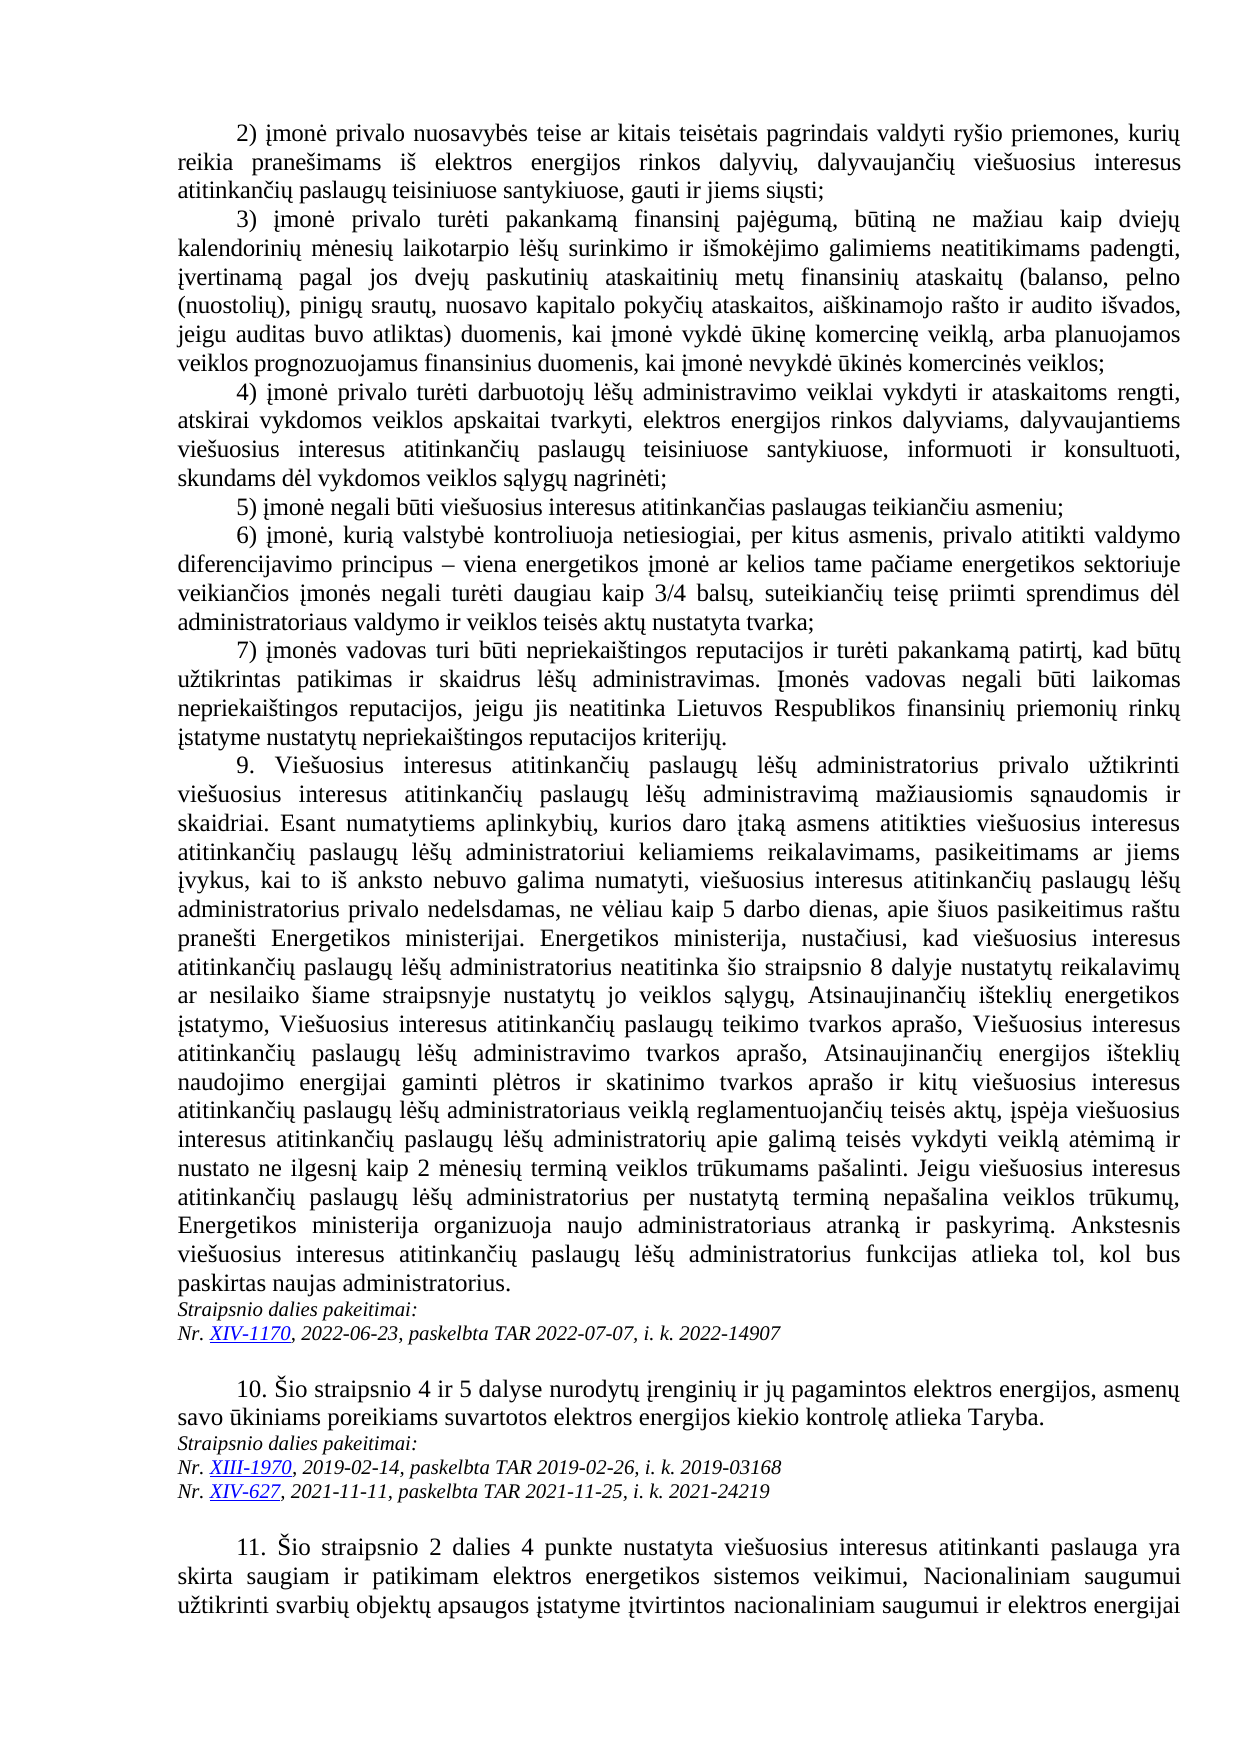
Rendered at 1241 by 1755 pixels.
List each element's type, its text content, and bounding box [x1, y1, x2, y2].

text 7) įmonės vadovas turi būti nepriekaištingos reputacijos ir turėti pakankamą patirtį, kad būtų užtikrintas patikimas ir skaidrus lėšų administravimas. Įmonės vadovas negali būti laikomas nepriekaištingos reputacijos, jeigu jis neatitinka Lietuvos Respublikos finansinių priemonių rinkų įstatyme nustatytų nepriekaištingos reputacijos kriterijų. [177, 636, 1181, 751]
text Straipsnio dalies pakeitimai: [177, 1297, 1181, 1321]
text 5) įmonė negali būti viešuosius interesus atitinkančias paslaugas teikiančiu asmeniu; [177, 492, 1181, 521]
text 10. Šio straipsnio 4 ir 5 dalyse nurodytų įrenginių ir jų pagamintos elektros energijos, asmenų savo ūkiniams poreikiams suvartotos elektros energijos kiekio kontrolę atlieka Taryba. [177, 1374, 1181, 1431]
text Nr. XIII-1970, 2019-02-14, paskelbta TAR 2019-02-26, i. k. 2019-03168 [177, 1455, 1181, 1479]
text Straipsnio dalies pakeitimai: [177, 1431, 1181, 1455]
text 2) įmonė privalo nuosavybės teise ar kitais teisėtais pagrindais valdyti ryšio priemones, kurių reikia pranešimams iš elektros energijos rinkos dalyvių, dalyvaujančių viešuosius interesus atitinkančių paslaugų teisiniuose santykiuose, gauti ir jiems siųsti; [177, 118, 1181, 204]
text 11. Šio straipsnio 2 dalies 4 punkte nustatyta viešuosius interesus atitinkanti paslauga yra skirta saugiam ir patikimam elektros energetikos sistemos veikimui, Nacionaliniam saugumui užtikrinti svarbių objektų apsaugos įstatyme įtvirtintos nacionaliniam saugumui ir elektros energijai [177, 1532, 1181, 1618]
text Nr. XIV-1170, 2022-06-23, paskelbta TAR 2022-07-07, i. k. 2022-14907 [177, 1321, 1181, 1345]
text Nr. XIV-627, 2021-11-11, paskelbta TAR 2021-11-25, i. k. 2021-24219 [177, 1479, 1181, 1503]
text 3) įmonė privalo turėti pakankamą finansinį pajėgumą, būtiną ne mažiau kaip dviejų kalendorinių mėnesių laikotarpio lėšų surinkimo ir išmokėjimo galimiems neatitikimams padengti, įvertinamą pagal jos dvejų paskutinių ataskaitinių metų finansinių ataskaitų (balanso, pelno (nuostolių), pinigų srautų, nuosavo kapitalo pokyčių ataskaitos, aiškinamojo rašto ir audito išvados, jeigu auditas buvo atliktas) duomenis, kai įmonė vykdė ūkinę komercinę veiklą, arba planuojamos veiklos prognozuojamus finansinius duomenis, kai įmonė nevykdė ūkinės komercinės veiklos; [177, 204, 1181, 377]
text 9. Viešuosius interesus atitinkančių paslaugų lėšų administratorius privalo užtikrinti viešuosius interesus atitinkančių paslaugų lėšų administravimą mažiausiomis sąnaudomis ir skaidriai. Esant numatytiems aplinkybių, kurios daro įtaką asmens atitikties viešuosius interesus atitinkančių paslaugų lėšų administratoriui keliamiems reikalavimams, pasikeitimams ar jiems įvykus, kai to iš anksto nebuvo galima numatyti, viešuosius interesus atitinkančių paslaugų lėšų administratorius privalo nedelsdamas, ne vėliau kaip 5 darbo dienas, apie šiuos pasikeitimus raštu pranešti Energetikos ministerijai. Energetikos ministerija, nustačiusi, kad viešuosius interesus atitinkančių paslaugų lėšų administratorius neatitinka šio straipsnio 8 dalyje nustatytų reikalavimų ar nesilaiko šiame straipsnyje nustatytų jo veiklos sąlygų, Atsinaujinančių išteklių energetikos įstatymo, Viešuosius interesus atitinkančių paslaugų teikimo tvarkos aprašo, Viešuosius interesus atitinkančių paslaugų lėšų administravimo tvarkos aprašo, Atsinaujinančių energijos išteklių naudojimo energijai gaminti plėtros ir skatinimo tvarkos aprašo ir kitų viešuosius interesus atitinkančių paslaugų lėšų administratoriaus veiklą reglamentuojančių teisės aktų, įspėja viešuosius interesus atitinkančių paslaugų lėšų administratorių apie galimą teisės vykdyti veiklą atėmimą ir nustato ne ilgesnį kaip 2 mėnesių terminą veiklos trūkumams pašalinti. Jeigu viešuosius interesus atitinkančių paslaugų lėšų administratorius per nustatytą terminą nepašalina veiklos trūkumų, Energetikos ministerija organizuoja naujo administratoriaus atranką ir paskyrimą. Ankstesnis viešuosius interesus atitinkančių paslaugų lėšų administratorius funkcijas atlieka tol, kol bus paskirtas naujas administratorius. [177, 751, 1181, 1297]
text 6) įmonė, kurią valstybė kontroliuoja netiesiogiai, per kitus asmenis, privalo atitikti valdymo diferencijavimo principus – viena energetikos įmonė ar kelios tame pačiame energetikos sektoriuje veikiančios įmonės negali turėti daugiau kaip 3/4 balsų, suteikiančių teisę priimti sprendimus dėl administratoriaus valdymo ir veiklos teisės aktų nustatyta tvarka; [177, 521, 1181, 636]
text 4) įmonė privalo turėti darbuotojų lėšų administravimo veiklai vykdyti ir ataskaitoms rengti, atskirai vykdomos veiklos apskaitai tvarkyti, elektros energijos rinkos dalyviams, dalyvaujantiems viešuosius interesus atitinkančių paslaugų teisiniuose santykiuose, informuoti ir konsultuoti, skundams dėl vykdomos veiklos sąlygų nagrinėti; [177, 377, 1181, 492]
